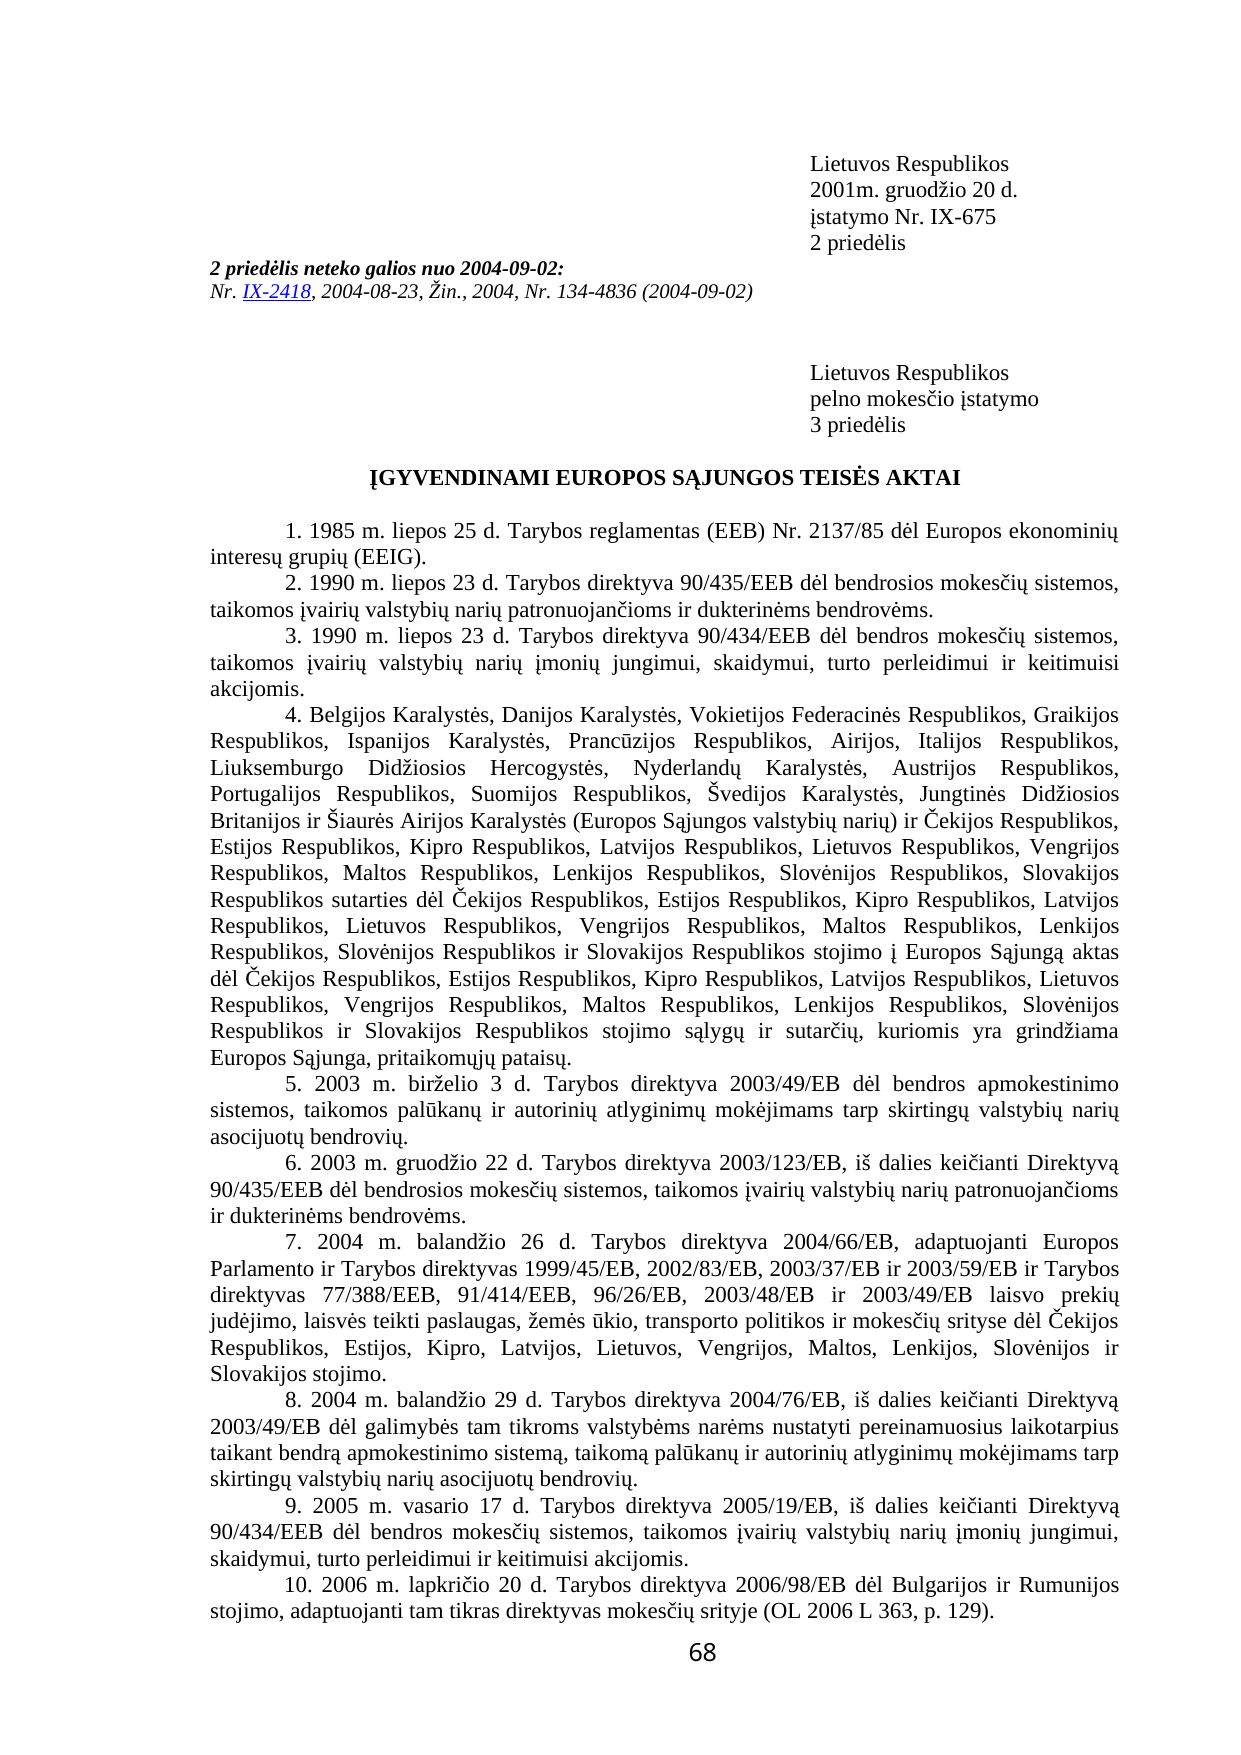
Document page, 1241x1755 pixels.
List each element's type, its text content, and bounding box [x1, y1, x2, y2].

text 2 priedėlis neteko galios nuo 2004-09-02: [210, 255, 1120, 279]
text 2. 1990 m. liepos 23 d. Tarybos direktyva 90/435/EEB dėl bendrosios mokesčių sistemos, taikomos įvairių valstybių narių patronuojančioms ir dukterinėms bendrovėms. [210, 569, 1120, 622]
text 2 priedėlis [810, 229, 1120, 255]
text 10. 2006 m. lapkričio 20 d. Tarybos direktyva 2006/98/EB dėl Bulgarijos ir Rumunijos stojimo, adaptuojanti tam tikras direktyvas mokesčių srityje (OL 2006 L 363, p. 129). [210, 1571, 1120, 1624]
text 7. 2004 m. balandžio 26 d. Tarybos direktyva 2004/66/EB, adaptuojanti Europos Parlamento ir Tarybos direktyvas 1999/45/EB, 2002/83/EB, 2003/37/EB ir 2003/59/EB ir Tarybos direktyvas 77/388/EEB, 91/414/EEB, 96/26/EB, 2003/48/EB ir 2003/49/EB laisvo prekių judėjimo, laisvės teikti paslaugas, žemės ūkio, transporto politikos ir mokesčių srityse dėl Čekijos Respublikos, Estijos, Kipro, Latvijos, Lietuvos, Vengrijos, Maltos, Lenkijos, Slovėnijos ir Slovakijos stojimo. [210, 1228, 1120, 1386]
text 1. 1985 m. liepos 25 d. Tarybos reglamentas (EEB) Nr. 2137/85 dėl Europos ekonominių interesų grupių (EEIG). [210, 517, 1120, 569]
text 8. 2004 m. balandžio 29 d. Tarybos direktyva 2004/76/EB, iš dalies keičianti Direktyvą 2003/49/EB dėl galimybės tam tikroms valstybėms narėms nustatyti pereinamuosius laikotarpius taikant bendrą apmokestinimo sistemą, taikomą palūkanų ir autorinių atlyginimų mokėjimams tarp skirtingų valstybių narių asocijuotų bendrovių. [210, 1386, 1120, 1492]
text 9. 2005 m. vasario 17 d. Tarybos direktyva 2005/19/EB, iš dalies keičianti Direktyvą 90/434/EEB dėl bendros mokesčių sistemos, taikomos įvairių valstybių narių įmonių jungimui, skaidymui, turto perleidimui ir keitimuisi akcijomis. [210, 1492, 1120, 1571]
text 5. 2003 m. birželio 3 d. Tarybos direktyva 2003/49/EB dėl bendros apmokestinimo sistemos, taikomos palūkanų ir autorinių atlyginimų mokėjimams tarp skirtingų valstybių narių asocijuotų bendrovių. [210, 1070, 1120, 1149]
text įstatymo Nr. IX-675 [810, 203, 1120, 229]
text Lietuvos Respublikos [810, 359, 1120, 385]
text 3 priedėlis [735, 411, 1120, 438]
text 2001m. gruodžio 20 d. [810, 176, 1120, 203]
text Nr. IX-2418, 2004-08-23, Žin., 2004, Nr. 134-4836 (2004-09-02) [210, 279, 1120, 303]
text 3. 1990 m. liepos 23 d. Tarybos direktyva 90/434/EEB dėl bendros mokesčių sistemos, taikomos įvairių valstybių narių įmonių jungimui, skaidymui, turto perleidimui ir keitimuisi akcijomis. [210, 622, 1120, 701]
text pelno mokesčio įstatymo [735, 385, 1120, 411]
subtitle ĮGYVENDINAMI EUROPOS SĄJUNGOS TEISĖS AKTAI [210, 464, 1120, 490]
text Lietuvos Respublikos [810, 150, 1120, 176]
text 6. 2003 m. gruodžio 22 d. Tarybos direktyva 2003/123/EB, iš dalies keičianti Direktyvą 90/435/EEB dėl bendrosios mokesčių sistemos, taikomos įvairių valstybių narių patronuojančioms ir dukterinėms bendrovėms. [210, 1149, 1120, 1228]
text 4. Belgijos Karalystės, Danijos Karalystės, Vokietijos Federacinės Respublikos, Graikijos Respublikos, Ispanijos Karalystės, Prancūzijos Respublikos, Airijos, Italijos Respublikos, Liuksemburgo Didžiosios Hercogystės, Nyderlandų Karalystės, Austrijos Respublikos, Portugalijos Respublikos, Suomijos Respublikos, Švedijos Karalystės, Jungtinės Didžiosios Britanijos ir Šiaurės Airijos Karalystės (Europos Sąjungos valstybių narių) ir Čekijos Respublikos, Estijos Respublikos, Kipro Respublikos, Latvijos Respublikos, Lietuvos Respublikos, Vengrijos Respublikos, Maltos Respublikos, Lenkijos Respublikos, Slovėnijos Respublikos, Slovakijos Respublikos sutarties dėl Čekijos Respublikos, Estijos Respublikos, Kipro Respublikos, Latvijos Respublikos, Lietuvos Respublikos, Vengrijos Respublikos, Maltos Respublikos, Lenkijos Respublikos, Slovėnijos Respublikos ir Slovakijos Respublikos stojimo į Europos Sąjungą aktas dėl Čekijos Respublikos, Estijos Respublikos, Kipro Respublikos, Latvijos Respublikos, Lietuvos Respublikos, Vengrijos Respublikos, Maltos Respublikos, Lenkijos Respublikos, Slovėnijos Respublikos ir Slovakijos Respublikos stojimo sąlygų ir sutarčių, kuriomis yra grindžiama Europos Sąjunga, pritaikomųjų pataisų. [210, 701, 1120, 1070]
